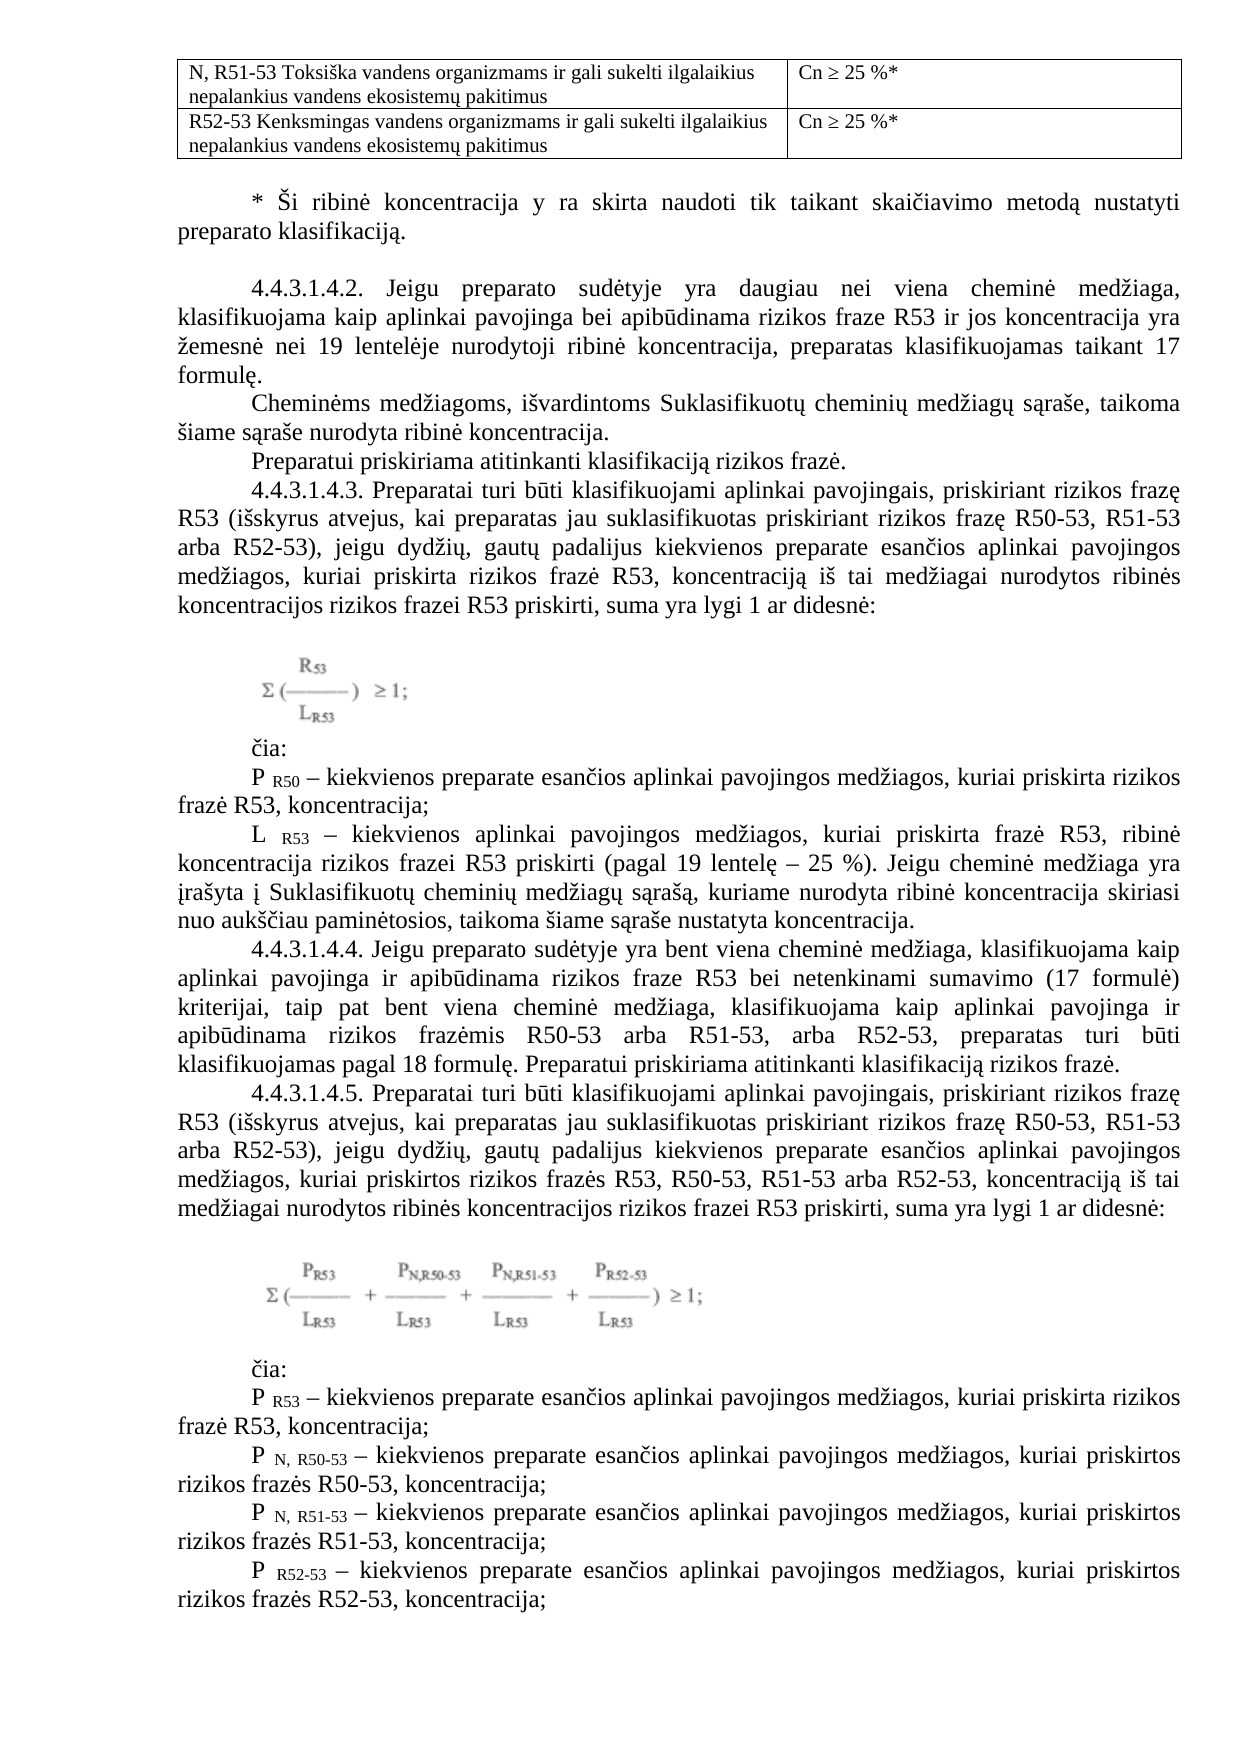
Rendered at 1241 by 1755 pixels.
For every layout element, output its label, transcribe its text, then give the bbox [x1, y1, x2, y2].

table_cell Cn ≥ 25 %* [788, 109, 1181, 157]
text 4.4.3.1.4.4. Jeigu preparato sudėtyje yra bent viena cheminė medžiaga, klasifikuojama kaip aplinkai pavojinga ir apibūdinama rizikos fraze R53 bei netenkinami sumavimo (17 formulė) kriterijai, taip pat bent viena cheminė medžiaga, klasifikuojama kaip aplinkai pavojinga ir apibūdinama rizikos frazėmis R50-53 arba R51-53, arba R52-53, preparatas turi būti klasifikuojamas pagal 18 formulę. Preparatui priskiriama atitinkanti klasifikaciją rizikos frazė. [177, 934, 1181, 1078]
text 4.4.3.1.4.3. Preparatai turi būti klasifikuojami aplinkai pavojingais, priskiriant rizikos frazę R53 (išskyrus atvejus, kai preparatas jau suklasifikuotas priskiriant rizikos frazę R50-53, R51-53 arba R52-53), jeigu dydžių, gautų padalijus kiekvienos preparate esančios aplinkai pavojingos medžiagos, kuriai priskirta rizikos frazė R53, koncentraciją iš tai medžiagai nurodytos ribinės koncentracijos rizikos frazei R53 priskirti, suma yra lygi 1 ar didesnė: [177, 475, 1181, 618]
text P N, R50-53 – kiekvienos preparate esančios aplinkai pavojingos medžiagos, kuriai priskirtos rizikos frazės R50-53, koncentracija; [177, 1440, 1181, 1497]
text P R52-53 – kiekvienos preparate esančios aplinkai pavojingos medžiagos, kuriai priskirtos rizikos frazės R52-53, koncentracija; [177, 1555, 1181, 1612]
text * Ši ribinė koncentracija y ra skirta naudoti tik taikant skaičiavimo metodą nustatyti preparato klasifikaciją. [177, 187, 1181, 245]
text L R53 – kiekvienos aplinkai pavojingos medžiagos, kuriai priskirta frazė R53, ribinė koncentracija rizikos frazei R53 priskirti (pagal 19 lentelę – 25 %). Jeigu cheminė medžiaga yra įrašyta į Suklasifikuotų cheminių medžiagų sąrašą, kuriame nurodyta ribinė koncentracija skiriasi nuo aukščiau paminėtosios, taikoma šiame sąraše nustatyta koncentracija. [177, 819, 1181, 934]
table_cell Cn ≥ 25 %* [788, 60, 1181, 108]
text P R53 – kiekvienos preparate esančios aplinkai pavojingos medžiagos, kuriai priskirta rizikos frazė R53, koncentracija; [177, 1382, 1181, 1440]
text P N, R51-53 – kiekvienos preparate esančios aplinkai pavojingos medžiagos, kuriai priskirtos rizikos frazės R51-53, koncentracija; [177, 1497, 1181, 1555]
text Preparatui priskiriama atitinkanti klasifikaciją rizikos frazė. [177, 446, 1181, 475]
text P R50 – kiekvienos preparate esančios aplinkai pavojingos medžiagos, kuriai priskirta rizikos frazė R53, koncentracija; [177, 762, 1181, 819]
table_cell R52-53 Kenksmingas vandens organizmams ir gali sukelti ilgalaikius nepalankius vandens ekosistemų pakitimus [178, 109, 787, 157]
text 4.4.3.1.4.2. Jeigu preparato sudėtyje yra daugiau nei viena cheminė medžiaga, klasifikuojama kaip aplinkai pavojinga bei apibūdinama rizikos fraze R53 ir jos koncentracija yra žemesnė nei 19 lentelėje nurodytoji ribinė koncentracija, preparatas klasifikuojamas taikant 17 formulę. [177, 273, 1181, 388]
text čia: [177, 1354, 1181, 1382]
table_cell N, R51-53 Toksiška vandens organizmams ir gali sukelti ilgalaikius nepalankius vandens ekosistemų pakitimus [178, 60, 787, 108]
text čia: [177, 733, 1181, 762]
text Cheminėms medžiagoms, išvardintoms Suklasifikuotų cheminių medžiagų sąraše, taikoma šiame sąraše nurodyta ribinė koncentracija. [177, 388, 1181, 446]
text 4.4.3.1.4.5. Preparatai turi būti klasifikuojami aplinkai pavojingais, priskiriant rizikos frazę R53 (išskyrus atvejus, kai preparatas jau suklasifikuotas priskiriant rizikos frazę R50-53, R51-53 arba R52-53), jeigu dydžių, gautų padalijus kiekvienos preparate esančios aplinkai pavojingos medžiagos, kuriai priskirtos rizikos frazės R53, R50-53, R51-53 arba R52-53, koncentraciją iš tai medžiagai nurodytos ribinės koncentracijos rizikos frazei R53 priskirti, suma yra lygi 1 ar didesnė: [177, 1078, 1181, 1222]
